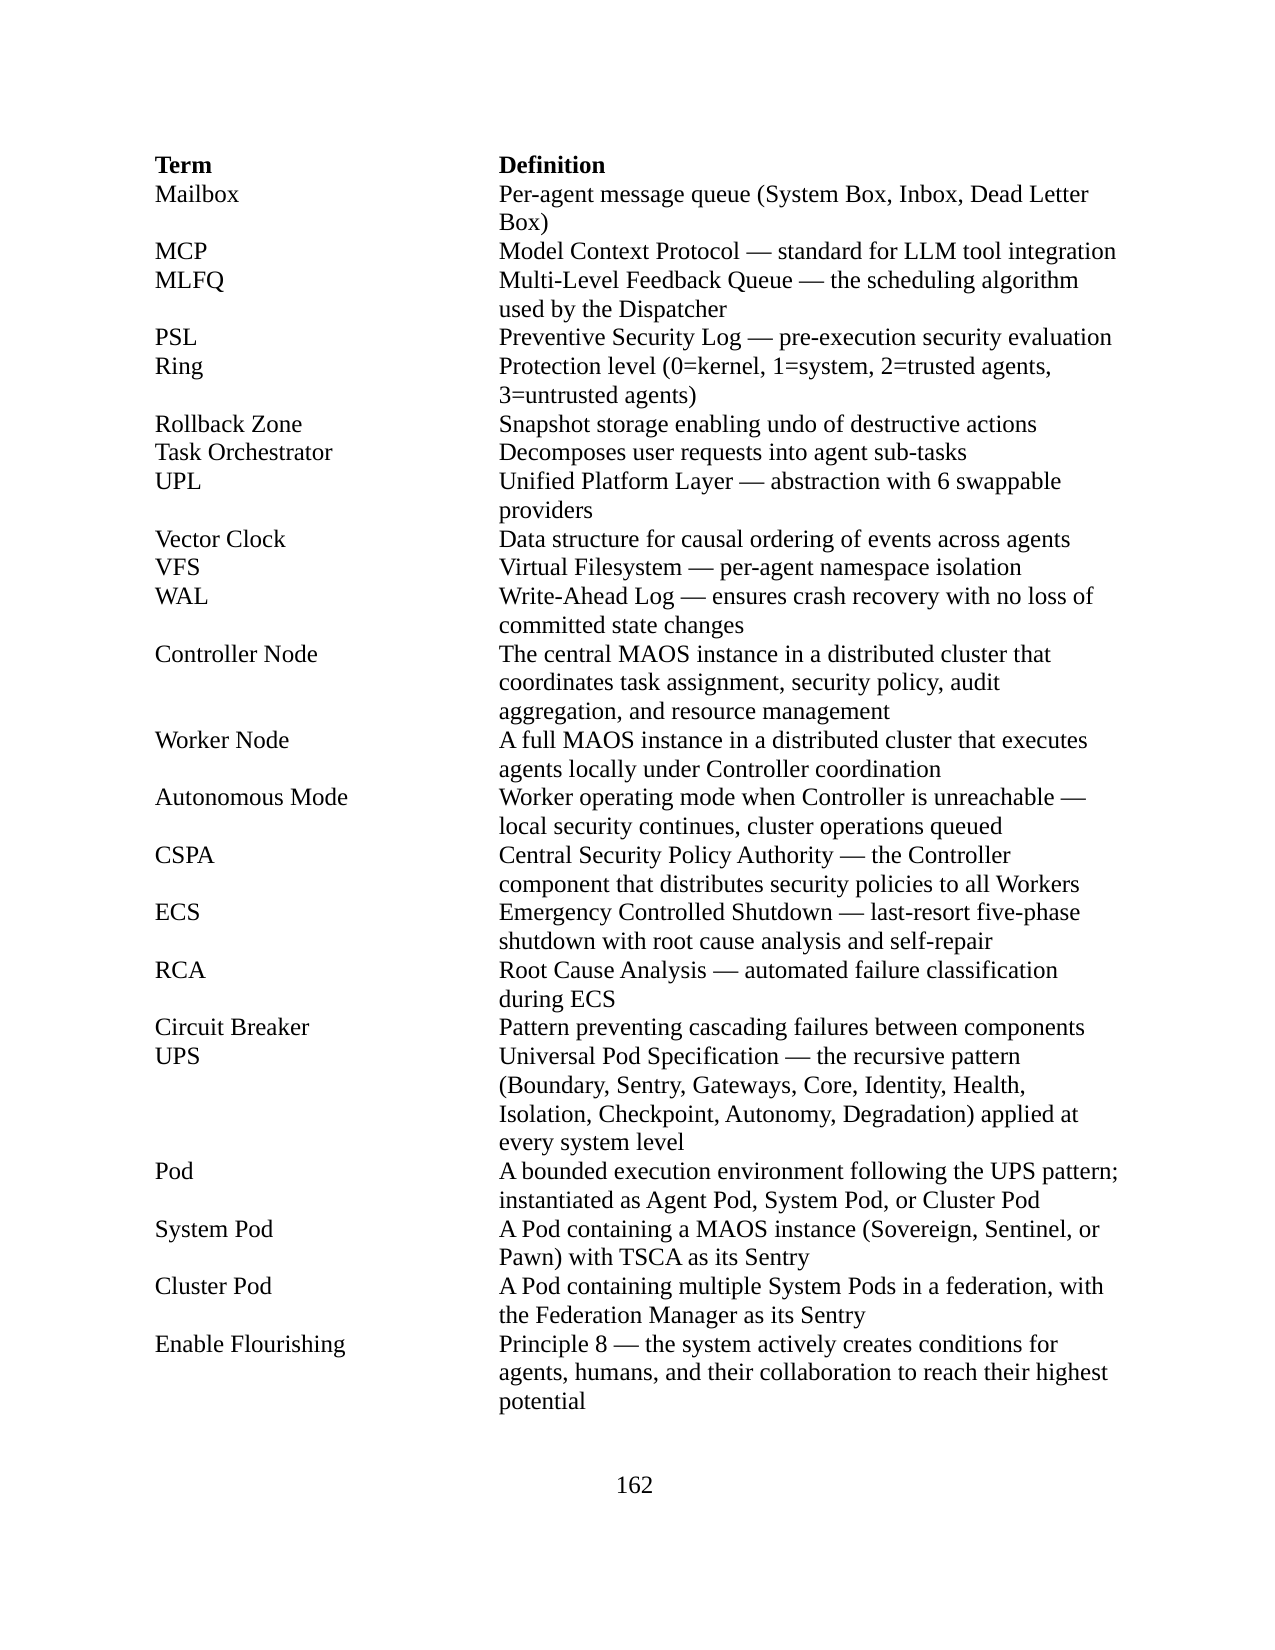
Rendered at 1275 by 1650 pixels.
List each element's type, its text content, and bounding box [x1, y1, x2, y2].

table_cell A Pod containing multiple System Pods in a federation, with the Federation Manager as its Sentry [494, 1271, 1125, 1329]
table_cell Preventive Security Log — pre-execution security evaluation [494, 323, 1125, 351]
table_cell Principle 8 — the system actively creates conditions for agents, humans, and their collaboration to reach their highest potential [494, 1329, 1125, 1415]
table_cell ECS [150, 898, 494, 955]
table_header Term [150, 150, 494, 179]
table_cell VFS [150, 553, 494, 581]
table_cell Snapshot storage enabling undo of destructive actions [494, 409, 1125, 437]
table_cell Decomposes user requests into agent sub-tasks [494, 438, 1125, 466]
table_cell A full MAOS instance in a distributed cluster that executes agents locally under Controller coordination [494, 725, 1125, 782]
table_cell Universal Pod Specification — the recursive pattern (Boundary, Sentry, Gateways, Core, Identity, Health, Isolation, Checkpoint, Autonomy, Degradation) applied at every system level [494, 1041, 1125, 1156]
table_cell Pod [150, 1156, 494, 1214]
table_cell Circuit Breaker [150, 1013, 494, 1041]
table_cell The central MAOS instance in a distributed cluster that coordinates task assignment, security policy, audit aggregation, and resource management [494, 639, 1125, 725]
table_cell Worker Node [150, 725, 494, 782]
table_cell UPS [150, 1041, 494, 1156]
table_cell Worker operating mode when Controller is unreachable — local security continues, cluster operations queued [494, 783, 1125, 840]
table_cell Cluster Pod [150, 1271, 494, 1329]
table_cell Central Security Policy Authority — the Controller component that distributes security policies to all Workers [494, 840, 1125, 897]
table_cell Unified Platform Layer — abstraction with 6 swappable providers [494, 466, 1125, 524]
table_cell Emergency Controlled Shutdown — last-resort five-phase shutdown with root cause analysis and self-repair [494, 898, 1125, 955]
table_cell Task Orchestrator [150, 438, 494, 466]
table_cell Vector Clock [150, 524, 494, 552]
table_cell Pattern preventing cascading failures between components [494, 1013, 1125, 1041]
table_cell RCA [150, 955, 494, 1012]
table_cell Rollback Zone [150, 409, 494, 437]
table_cell A Pod containing a MAOS instance (Sovereign, Sentinel, or Pawn) with TSCA as its Sentry [494, 1214, 1125, 1271]
table_cell MCP [150, 236, 494, 265]
table_cell PSL [150, 323, 494, 351]
table_cell Model Context Protocol — standard for LLM tool integration [494, 236, 1125, 265]
table_cell Data structure for causal ordering of events across agents [494, 524, 1125, 552]
table_cell MLFQ [150, 265, 494, 322]
table_cell Autonomous Mode [150, 783, 494, 840]
table_header Definition [494, 150, 1125, 179]
table_cell Multi-Level Feedback Queue — the scheduling algorithm used by the Dispatcher [494, 265, 1125, 322]
table_cell WAL [150, 581, 494, 639]
table_cell Controller Node [150, 639, 494, 725]
table_cell A bounded execution environment following the UPS pattern; instantiated as Agent Pod, System Pod, or Cluster Pod [494, 1156, 1125, 1214]
table_cell CSPA [150, 840, 494, 897]
table_cell Virtual Filesystem — per-agent namespace isolation [494, 553, 1125, 581]
table_cell Root Cause Analysis — automated failure classification during ECS [494, 955, 1125, 1012]
table_cell System Pod [150, 1214, 494, 1271]
table_cell Protection level (0=kernel, 1=system, 2=trusted agents, 3=untrusted agents) [494, 351, 1125, 409]
table_cell Enable Flourishing [150, 1329, 494, 1415]
table_cell Mailbox [150, 179, 494, 236]
table_cell Ring [150, 351, 494, 409]
table_cell Per-agent message queue (System Box, Inbox, Dead Letter Box) [494, 179, 1125, 236]
table_cell Write-Ahead Log — ensures crash recovery with no loss of committed state changes [494, 581, 1125, 639]
table_cell UPL [150, 466, 494, 524]
